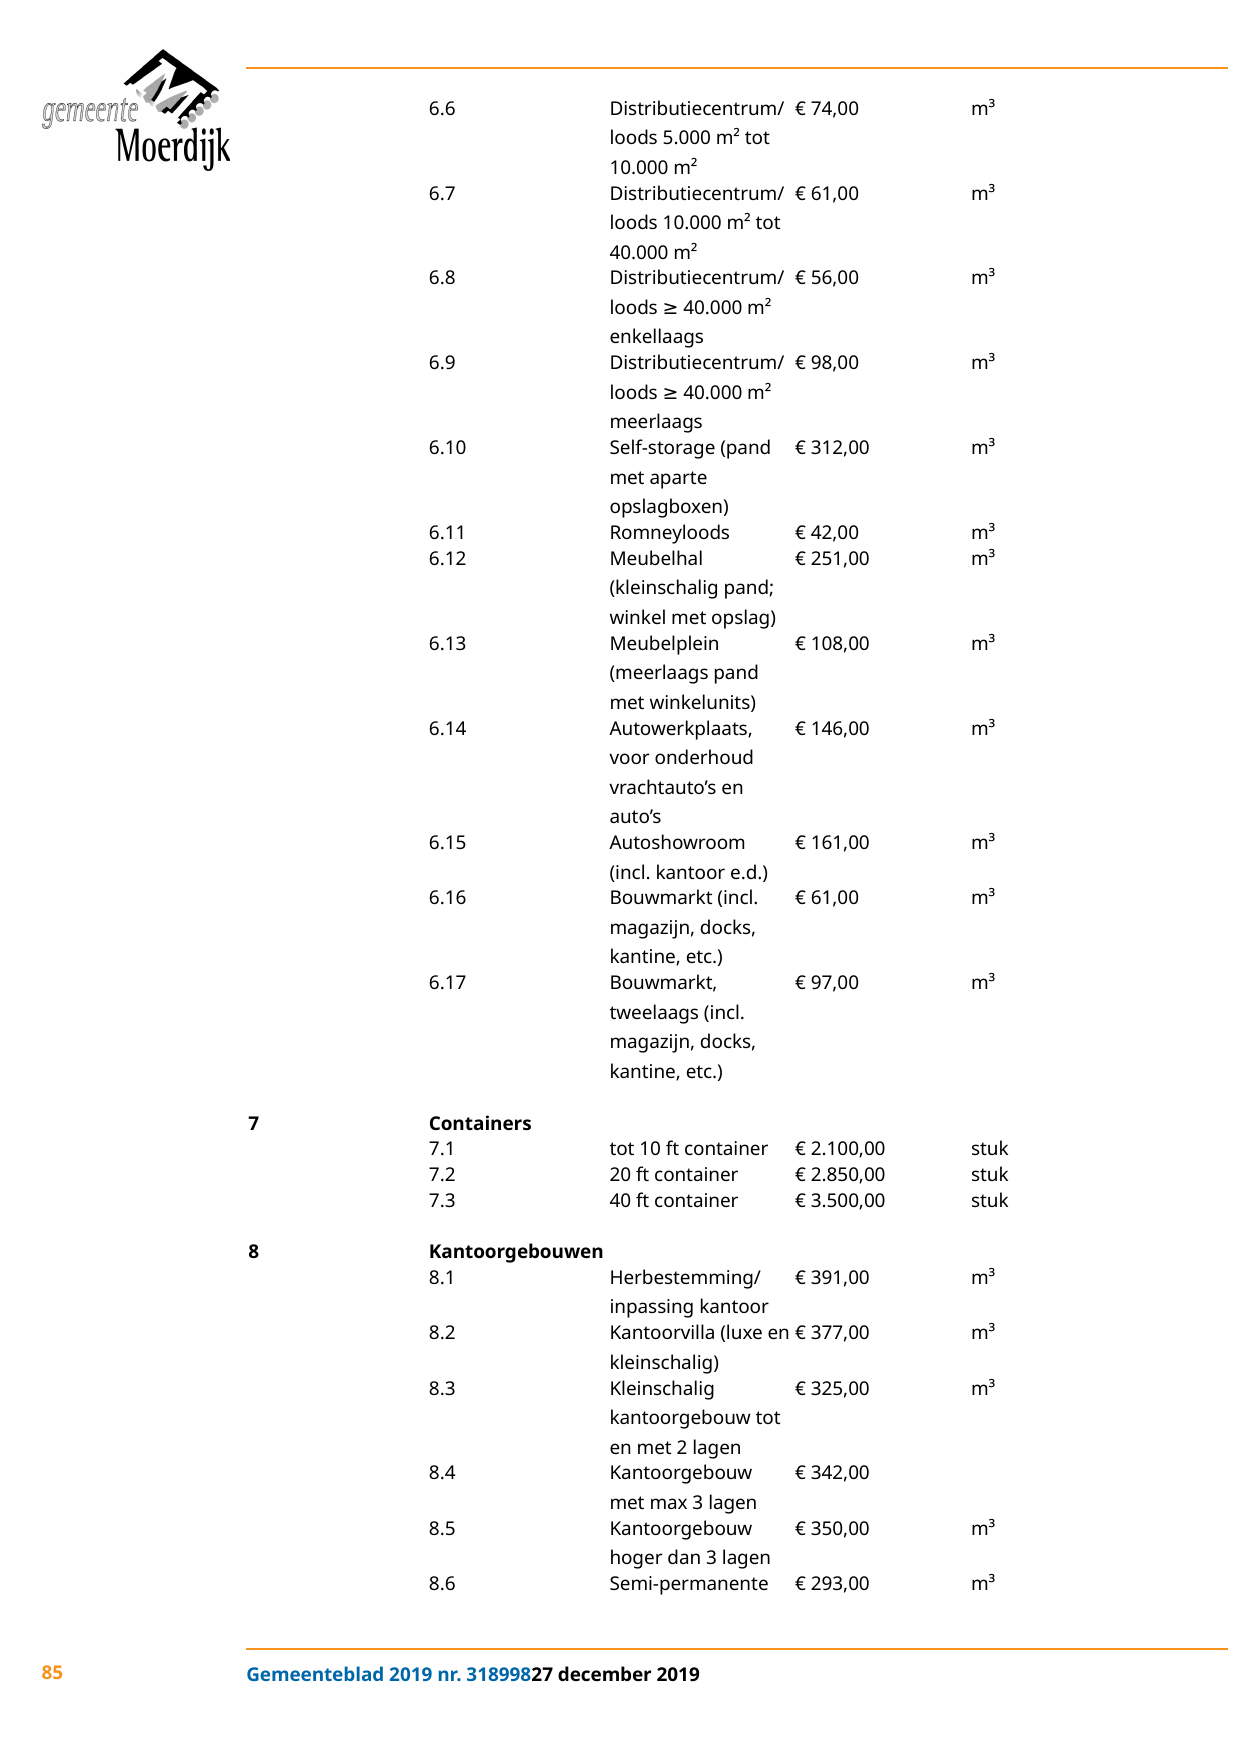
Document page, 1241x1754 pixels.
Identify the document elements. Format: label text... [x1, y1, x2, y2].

table_cell Kantoorgebouw hoger dan 3 lagen [609, 1515, 790, 1570]
table_cell 8.6 [429, 1570, 609, 1596]
table_cell € 312,00 [790, 434, 971, 519]
table_cell m³ [971, 434, 1152, 519]
table_cell 40 ft container [609, 1187, 790, 1213]
table_cell [248, 180, 429, 264]
table_cell stuk [971, 1135, 1152, 1161]
table_cell € 325,00 [790, 1375, 971, 1459]
table_cell m³ [971, 519, 1152, 545]
table_cell € 161,00 [790, 829, 971, 884]
table_cell [248, 630, 429, 715]
table_cell Meubelplein (meerlaags pand met winkelunits) [609, 630, 790, 715]
table_cell € 97,00 [790, 970, 971, 1084]
picture [41, 47, 231, 172]
table_cell [248, 1084, 429, 1110]
table_cell Kleinschalig kantoorgebouw tot en met 2 lagen [609, 1375, 790, 1459]
table_cell Romneyloods [609, 519, 790, 545]
table_cell € 61,00 [790, 180, 971, 264]
table_cell 7 [248, 1110, 429, 1135]
table_cell [248, 1264, 429, 1319]
table_cell [248, 1375, 429, 1459]
table_cell [248, 434, 429, 519]
table_cell m³ [971, 1570, 1152, 1596]
table_cell [248, 715, 429, 829]
table_cell [248, 1319, 429, 1375]
table_cell € 98,00 [790, 350, 971, 434]
table_cell € 146,00 [790, 715, 971, 829]
table_cell 20 ft container [609, 1161, 790, 1187]
table_cell Distributiecentrum/loods ≥ 40.000 m² enkellaags [609, 265, 790, 349]
table_cell 6.10 [429, 434, 609, 519]
table_cell 6.16 [429, 885, 609, 969]
table_cell 6.7 [429, 180, 609, 264]
table_cell € 61,00 [790, 885, 971, 969]
table_cell stuk [971, 1161, 1152, 1187]
table_cell m³ [971, 1375, 1152, 1459]
table_cell m³ [971, 1319, 1152, 1375]
table_cell € 2.100,00 [790, 1135, 971, 1161]
table_cell m³ [971, 1264, 1152, 1319]
table_cell tot 10 ft container [609, 1135, 790, 1161]
table_cell € 293,00 [790, 1570, 971, 1596]
table_cell Herbestemming/inpassing kantoor [609, 1264, 790, 1319]
table_cell [248, 519, 429, 545]
table_cell m³ [971, 715, 1152, 829]
table_cell 6.15 [429, 829, 609, 884]
table_cell [248, 1460, 429, 1515]
table_cell Distributiecentrum/loods ≥ 40.000 m² meerlaags [609, 350, 790, 434]
table_cell € 3.500,00 [790, 1187, 971, 1213]
table_cell 6.12 [429, 545, 609, 630]
table_cell Kantoorgebouwen [429, 1238, 609, 1264]
table_cell m³ [971, 885, 1152, 969]
table_cell 6.17 [429, 970, 609, 1084]
table_cell m³ [971, 630, 1152, 715]
table_cell Bouwmarkt (incl. magazijn, docks, kantine, etc.) [609, 885, 790, 969]
table_cell Self-storage (pand met aparte opslagboxen) [609, 434, 790, 519]
table_cell 8.4 [429, 1460, 609, 1515]
table_cell € 377,00 [790, 1319, 971, 1375]
table_cell [971, 1460, 1152, 1515]
table_cell 8.5 [429, 1515, 609, 1570]
table_cell Meubelhal (kleinschalig pand; winkel met opslag) [609, 545, 790, 630]
table_cell € 342,00 [790, 1460, 971, 1515]
table_cell € 42,00 [790, 519, 971, 545]
table_cell € 251,00 [790, 545, 971, 630]
table_cell [248, 350, 429, 434]
table_cell 7.1 [429, 1135, 609, 1161]
table_cell 6.6 [429, 95, 609, 180]
table_cell Autoshowroom (incl. kantoor e.d.) [609, 829, 790, 884]
table_cell Kantoorvilla (luxe en kleinschalig) [609, 1319, 790, 1375]
table_cell m³ [971, 95, 1152, 180]
table_cell m³ [971, 180, 1152, 264]
table_cell 8.3 [429, 1375, 609, 1459]
table_cell Distributiecentrum/loods 5.000 m² tot 10.000 m² [609, 95, 790, 180]
table_cell 7.2 [429, 1161, 609, 1187]
table_cell m³ [971, 1515, 1152, 1570]
table_cell m³ [971, 265, 1152, 349]
table_cell [248, 1187, 429, 1213]
table_cell [248, 545, 429, 630]
table_cell € 350,00 [790, 1515, 971, 1570]
table_cell 8.2 [429, 1319, 609, 1375]
table_cell Distributiecentrum/loods 10.000 m² tot 40.000 m² [609, 180, 790, 264]
table_cell € 74,00 [790, 95, 971, 180]
table_cell [248, 95, 429, 180]
table_cell 6.13 [429, 630, 609, 715]
table_cell [248, 1135, 429, 1161]
table_cell Kantoorgebouw met max 3 lagen [609, 1460, 790, 1515]
table_cell 6.8 [429, 265, 609, 349]
table_cell m³ [971, 970, 1152, 1084]
table_cell [248, 970, 429, 1084]
table_cell 6.11 [429, 519, 609, 545]
table_cell [248, 1515, 429, 1570]
table_cell stuk [971, 1187, 1152, 1213]
table_cell Bouwmarkt, tweelaags (incl. magazijn, docks, kantine, etc.) [609, 970, 790, 1084]
table_cell [248, 885, 429, 969]
table_cell Containers [429, 1110, 609, 1135]
table_cell 7.3 [429, 1187, 609, 1213]
table_cell € 56,00 [790, 265, 971, 349]
table_cell [248, 1570, 429, 1596]
table_cell Autowerkplaats, voor onderhoud vrachtauto’s en auto’s [609, 715, 790, 829]
table_cell m³ [971, 545, 1152, 630]
table_cell [248, 829, 429, 884]
table_cell m³ [971, 350, 1152, 434]
table_cell [248, 1213, 429, 1238]
table_cell Semi-permanente [609, 1570, 790, 1596]
table_cell 8.1 [429, 1264, 609, 1319]
table_cell € 108,00 [790, 630, 971, 715]
table_cell 6.14 [429, 715, 609, 829]
table_cell € 391,00 [790, 1264, 971, 1319]
table_cell 6.9 [429, 350, 609, 434]
table_cell m³ [971, 829, 1152, 884]
table_cell [248, 1161, 429, 1187]
table_cell € 2.850,00 [790, 1161, 971, 1187]
table_cell [248, 265, 429, 349]
table_cell 8 [248, 1238, 429, 1264]
